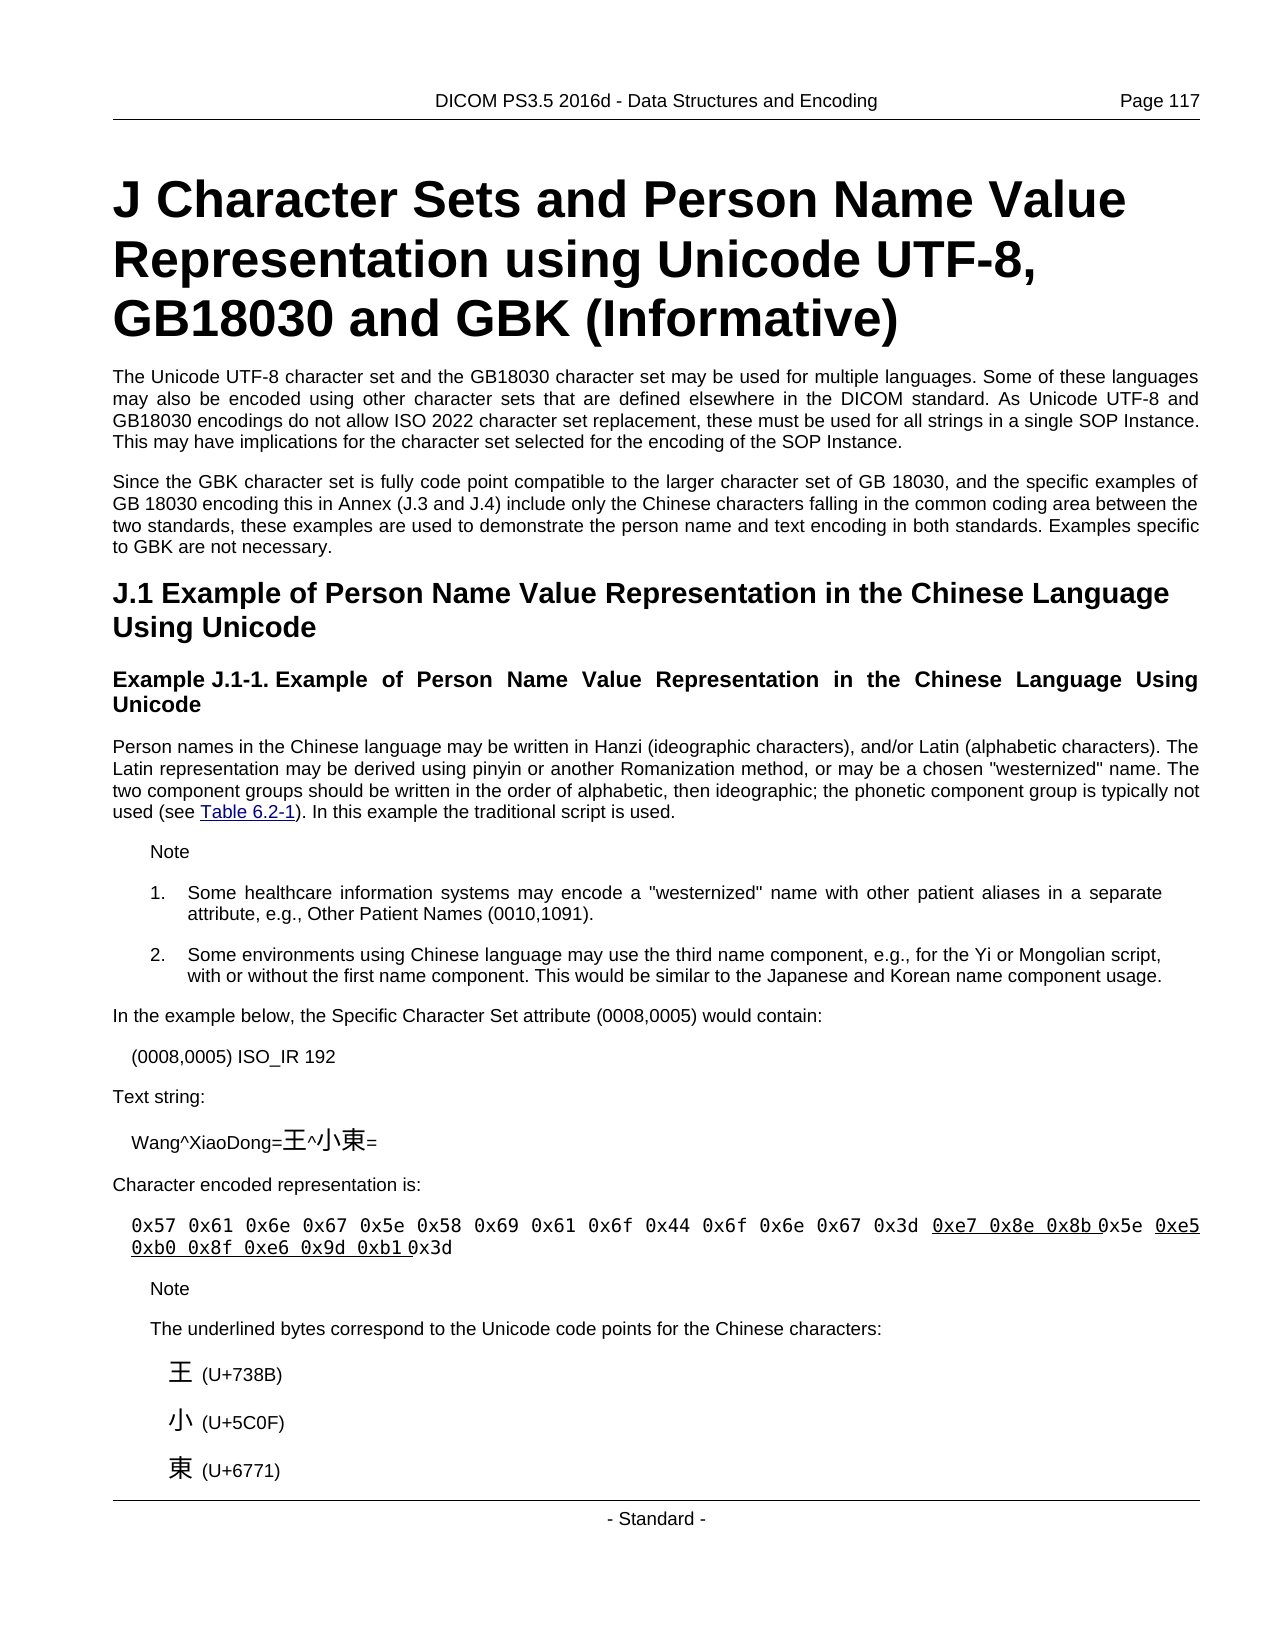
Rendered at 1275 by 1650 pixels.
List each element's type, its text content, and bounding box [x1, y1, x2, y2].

text The Unicode UTF-8 character set and the GB18030 character set may be used for multiple languages. Some of these languages may also be encoded using other character sets that are defined elsewhere in the DICOM standard. As Unicode UTF-8 and GB18030 encodings do not allow ISO 2022 character set replacement, these must be used for all strings in a single SOP Instance. This may have implications for the character set selected for the encoding of the SOP Instance. [112, 366, 1200, 452]
text 小 (U+5C0F) [169, 1406, 1162, 1435]
text 0x57 0x61 0x6e 0x67 0x5e 0x58 0x69 0x61 0x6f 0x44 0x6f 0x6e 0x67 0x3d 0xe7 0x8e 0x8b 0x5e 0xe5 0xb0 0x8f 0xe6 0x9d 0xb1 0x3d [131, 1214, 1200, 1259]
list Some environments using Chinese language may use the third name component, e.g., for the Yi or Mongolian script, with or without the first name component. This would be similar to the Japanese and Korean name component usage. [150, 943, 1162, 987]
text Example J.1-1. Example of Person Name Value Representation in the Chinese Language Using Unicode [112, 666, 1200, 717]
text Character encoded representation is: [112, 1174, 1200, 1196]
text Note [150, 1277, 1162, 1299]
text 東 (U+6771) [169, 1454, 1162, 1483]
text Person names in the Chinese language may be written in Hanzi (ideographic characters), and/or Latin (alphabetic characters). The Latin representation may be derived using pinyin or another Romanization method, or may be a chosen "westernized" name. The two component groups should be written in the order of alphabetic, then ideographic; the phonetic component group is typically not used (see Table 6.2-1). In this example the traditional script is used. [112, 736, 1200, 822]
list Some healthcare information systems may encode a "westernized" name with other patient aliases in a separate attribute, e.g., Other Patient Names (0010,1091). [150, 882, 1162, 925]
text The underlined bytes correspond to the Unicode code points for the Chinese characters: [150, 1318, 1162, 1339]
text Text string: [112, 1086, 1200, 1107]
text (0008,0005) ISO_IR 192 [131, 1046, 1200, 1067]
text J.1 Example of Person Name Value Representation in the Chinese Language Using Unicode [112, 576, 1200, 643]
text J Character Sets and Person Name Value Representation using Unicode UTF-8, GB18030 and GBK (Informative) [112, 169, 1200, 347]
text Since the GBK character set is fully code point compatible to the larger character set of GB 18030, and the specific examples of GB 18030 encoding this in Annex (J.3 and J.4) include only the Chinese characters falling in the common coding area between the two standards, these examples are used to demonstrate the person name and text encoding in both standards. Examples specific to GBK are not necessary. [112, 471, 1200, 557]
text In the example below, the Specific Character Set attribute (0008,0005) would contain: [112, 1005, 1200, 1027]
text 王 (U+738B) [169, 1358, 1162, 1387]
text Note [150, 841, 1162, 863]
text Wang^XiaoDong=王^小東= [131, 1126, 1200, 1155]
